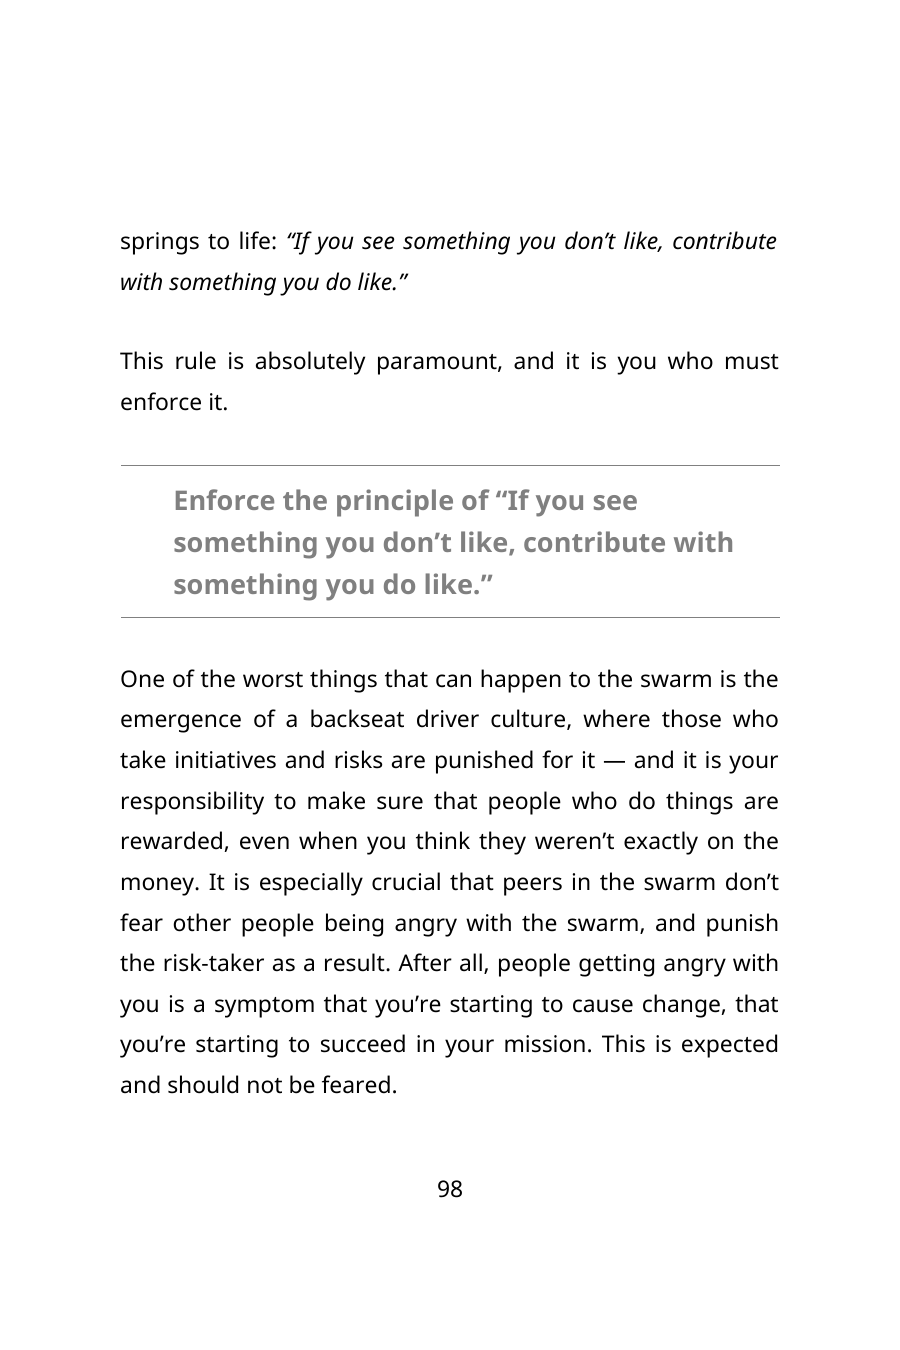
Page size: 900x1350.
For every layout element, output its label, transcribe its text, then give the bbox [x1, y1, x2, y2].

text Enforce the principle of “If you see something you don’t like, contribute with something you do like.” [121, 466, 780, 617]
text One of the worst things that can happen to the swarm is the emergence of a backseat driver culture, where those who take initiatives and risks are punished for it — and it is your responsibility to make sure that people who do things are rewarded, even when you think they weren’t exactly on the money. It is especially crucial that peers in the swarm don’t fear other people being angry with the swarm, and punish the risk-taker as a result. After all, people getting angry with you is a symptom that you’re starting to cause change, that you’re starting to succeed in your mission. This is expected and should not be feared. [120, 663, 780, 1100]
text springs to life: “If you see something you don’t like, contribute with something you do like.” [120, 225, 780, 297]
text This rule is absolutely paramount, and it is you who must enforce it. [120, 345, 780, 417]
